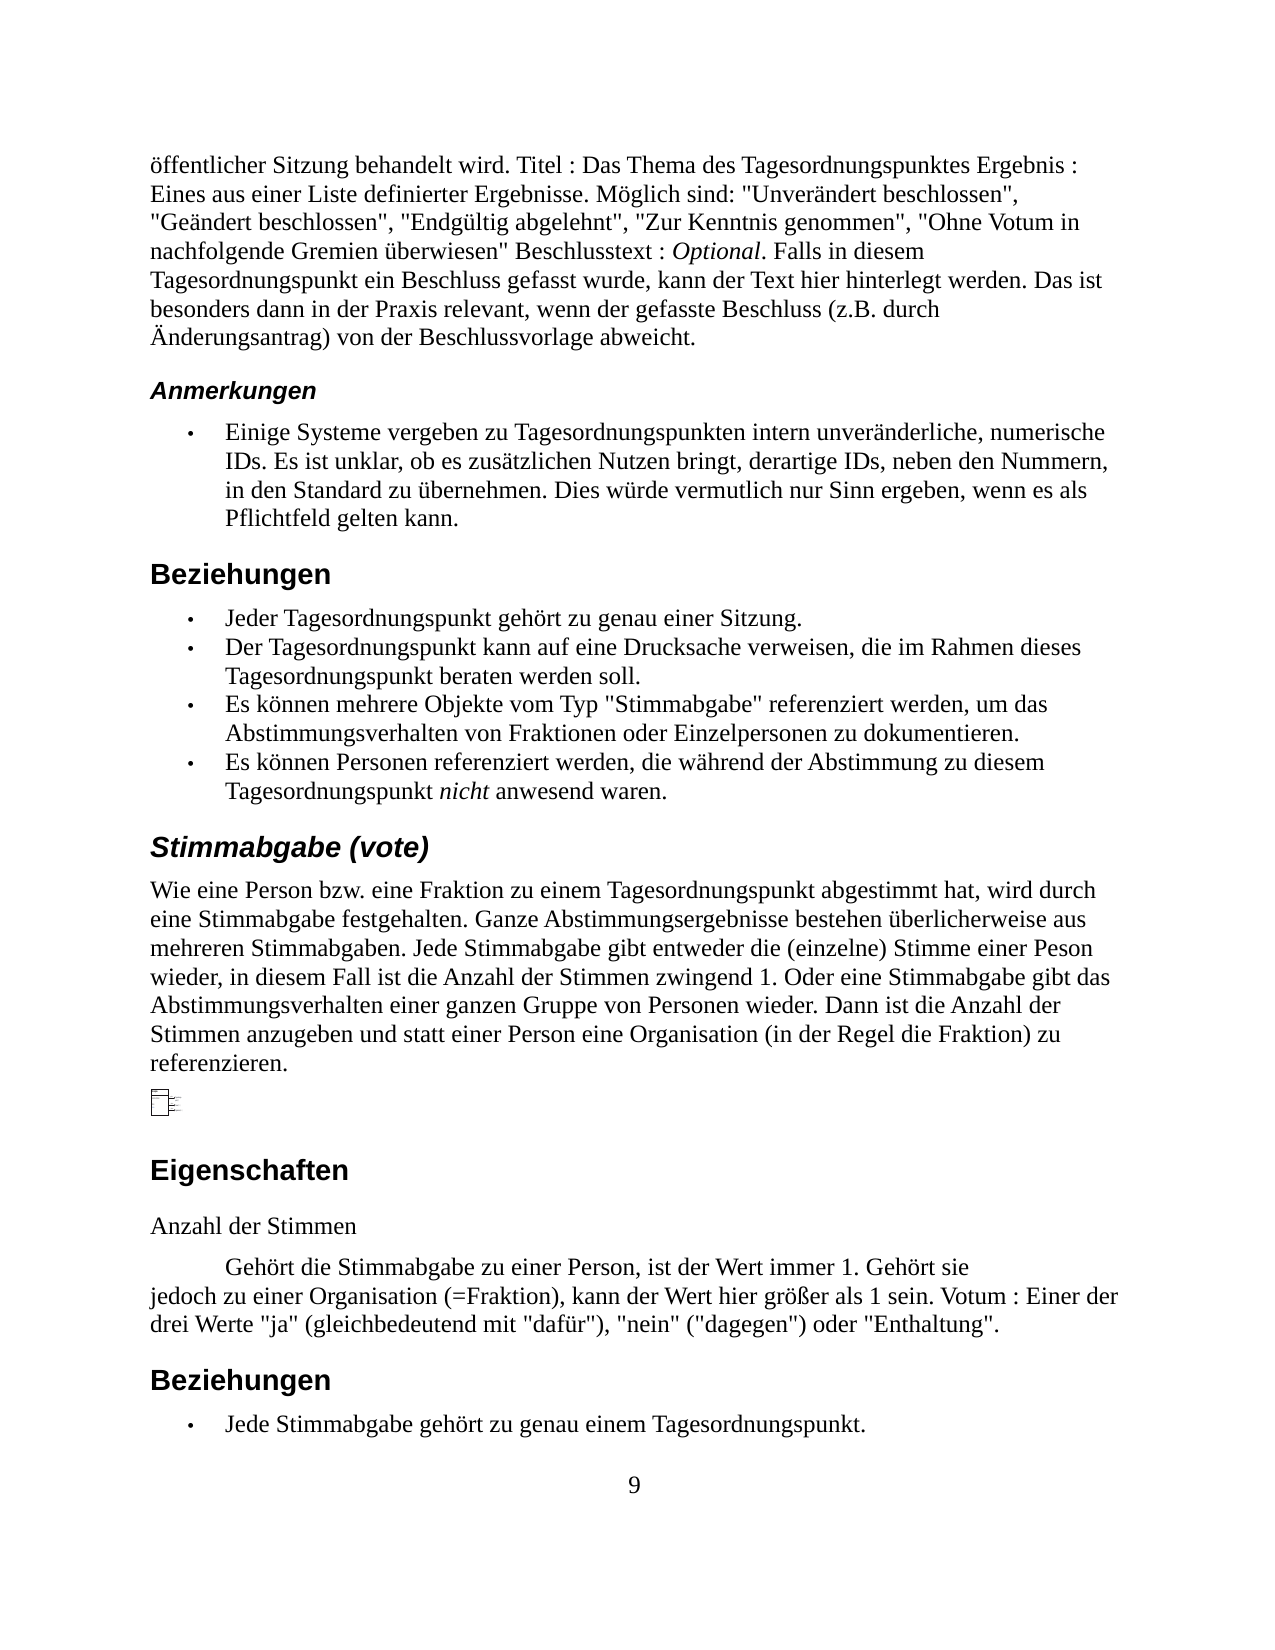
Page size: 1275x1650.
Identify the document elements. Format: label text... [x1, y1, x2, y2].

list Der Tagesordnungspunkt kann auf eine Drucksache verweisen, die im Rahmen dieses Tagesordnungspunkt beraten werden soll. [187, 632, 1125, 689]
list Es können Personen referenziert werden, die während der Abstimmung zu diesem Tagesordnungspunkt nicht anwesend waren. [187, 747, 1125, 804]
text jedoch zu einer Organisation (=Fraktion), kann der Wert hier größer als 1 sein. Votum : Einer der drei Werte "ja" (gleichbedeutend mit "dafür"), "nein" ("dagegen") oder "Enthaltung". [150, 1281, 1125, 1338]
list Jede Stimmabgabe gehört zu genau einem Tagesordnungspunkt. [187, 1409, 1125, 1438]
text Wie eine Person bzw. eine Fraktion zu einem Tagesordnungspunkt abgestimmt hat, wird durch eine Stimmabgabe festgehalten. Ganze Abstimmungsergebnisse bestehen überlicherweise aus mehreren Stimmabgaben. Jede Stimmabgabe gibt entweder die (einzelne) Stimme einer Peson wieder, in diesem Fall ist die Anzahl der Stimmen zwingend 1. Oder eine Stimmabgabe gibt das Abstimmungsverhalten einer ganzen Gruppe von Personen wieder. Dann ist die Anzahl der Stimmen anzugeben und statt einer Person eine Organisation (in der Regel die Fraktion) zu referenzieren. [150, 876, 1125, 1077]
subtitle Eigenschaften [150, 1153, 1125, 1187]
subtitle Anmerkungen [150, 376, 1125, 405]
list Es können mehrere Objekte vom Typ "Stimmabgabe" referenziert werden, um das Abstimmungsverhalten von Fraktionen oder Einzelpersonen zu dokumentieren. [187, 689, 1125, 747]
subtitle Beziehungen [150, 1363, 1125, 1397]
subtitle Beziehungen [150, 557, 1125, 591]
subtitle Stimmabgabe (vote) [150, 829, 1125, 863]
list Einige Systeme vergeben zu Tagesordnungspunkten intern unveränderliche, numerische IDs. Es ist unklar, ob es zusätzlichen Nutzen bringt, derartige IDs, neben den Nummern, in den Standard zu übernehmen. Dies würde vermutlich nur Sinn ergeben, wenn es als Pflichtfeld gelten kann. [187, 417, 1125, 532]
text Gehört die Stimmabgabe zu einer Person, ist der Wert immer 1. Gehört sie [225, 1252, 1125, 1281]
text öffentlicher Sitzung behandelt wird. Titel : Das Thema des Tagesordnungspunktes Ergebnis : Eines aus einer Liste definierter Ergebnisse. Möglich sind: "Unverändert beschlossen", "Geändert beschlossen", "Endgültig abgelehnt", "Zur Kenntnis genommen", "Ohne Votum in nachfolgende Gremien überwiesen" Beschlusstext : Optional. Falls in diesem Tagesordnungspunkt ein Beschluss gefasst wurde, kann der Text hier hinterlegt werden. Das ist besonders dann in der Praxis relevant, wenn der gefasste Beschluss (z.B. durch Änderungsantrag) von der Beschlussvorlage abweicht. [150, 150, 1125, 351]
list Jeder Tagesordnungspunkt gehört zu genau einer Sitzung. [187, 603, 1125, 632]
text Anzahl der Stimmen [150, 1211, 1125, 1240]
